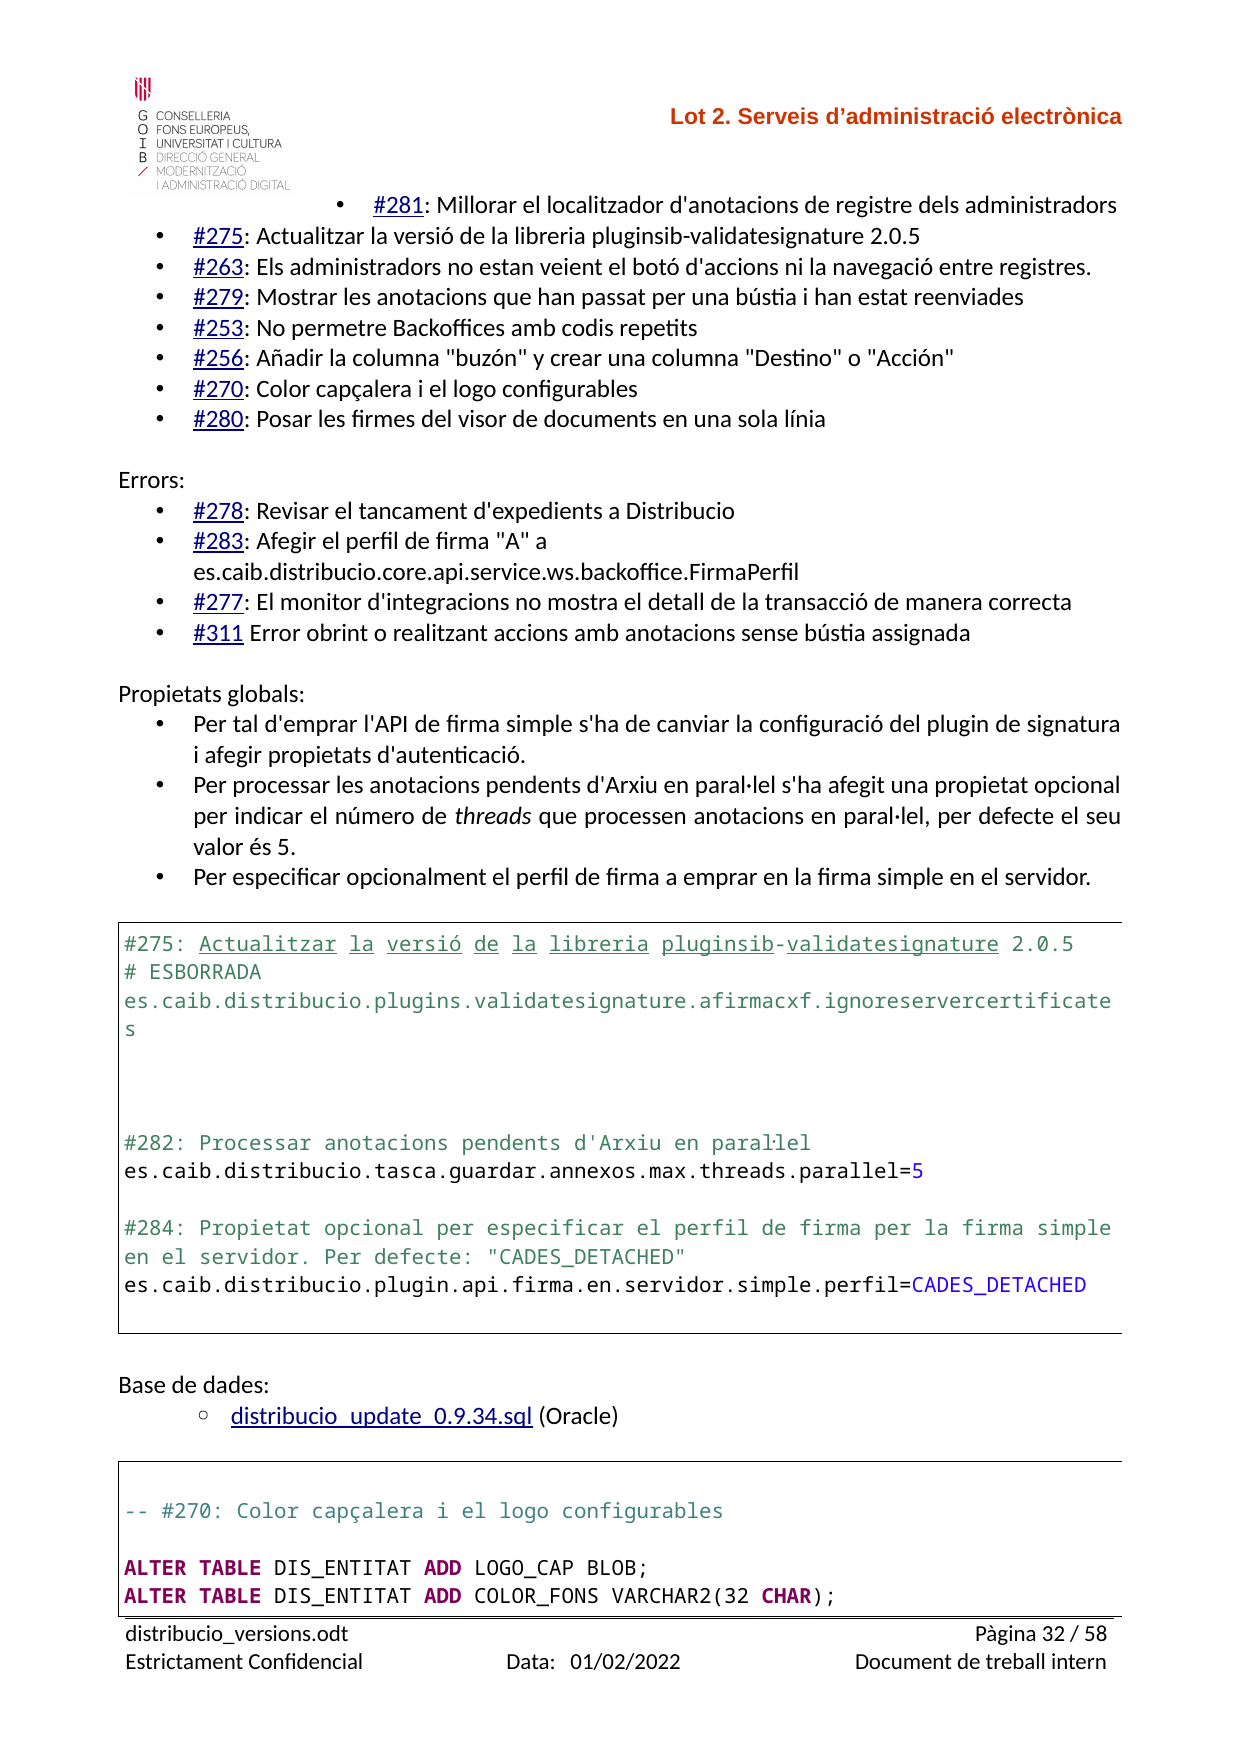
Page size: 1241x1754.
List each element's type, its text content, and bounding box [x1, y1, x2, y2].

list #253: No permetre Backoffices amb codis repetits [156, 312, 1122, 342]
table_header -- #270: Color capçalera i el logo configurables ALTER TABLE DIS_ENTITAT ADD LOGO_CAP BLOB; ALTER TABLE DIS_ENTITAT ADD COLOR_FONS VARCHAR2(32 CHAR); [119, 1462, 1122, 1616]
list Per processar les anotacions pendents d'Arxiu en paral·lel s'ha afegit una propietat opcional per indicar el número de threads que processen anotacions en paral·lel, per defecte el seu valor és 5. [156, 769, 1122, 861]
list #263: Els administradors no estan veient el botó d'accions ni la navegació entre registres. [156, 251, 1122, 281]
text Errors: [118, 464, 1122, 495]
list #275: Actualitzar la versió de la libreria pluginsib-validatesignature 2.0.5 [156, 220, 1122, 251]
text Base de dades: [118, 1369, 1122, 1400]
text Propietats globals: [118, 678, 1122, 708]
list #256: Añadir la columna "buzón" y crear una columna "Destino" o "Acción" [156, 342, 1122, 373]
list #277: El monitor d'integracions no mostra el detall de la transacció de manera correcta [156, 586, 1122, 617]
list Per tal d'emprar l'API de firma simple s'ha de canviar la configuració del plugin de signatura i afegir propietats d'autenticació. [156, 708, 1122, 769]
picture [126, 70, 299, 197]
list #278: Revisar el tancament d'expedients a Distribucio [156, 495, 1122, 525]
list #311 Error obrint o realitzant accions amb anotacions sense bústia assignada [156, 617, 1122, 647]
table_header #275: Actualitzar la versió de la libreria pluginsib-validatesignature 2.0.5 # ESBORRADA es.caib.distribucio.plugins.validatesignature.afirmacxf.ignoreservercertificates #282: Processar anotacions pendents d'Arxiu en paral·lel es.caib.distribucio.tasca.guardar.annexos.max.threads.parallel=5 #284: Propietat opcional per especificar el perfil de firma per la firma simple en el servidor. Per defecte: "CADES_DETACHED" es.caib.distribucio.plugin.api.firma.en.servidor.simple.perfil=CADES_DETACHED [119, 923, 1122, 1333]
list #279: Mostrar les anotacions que han passat per una bústia i han estat reenviades [156, 281, 1122, 312]
list #270: Color capçalera i el logo configurables [156, 373, 1122, 403]
list Per especificar opcionalment el perfil de firma a emprar en la firma simple en el servidor. [156, 861, 1122, 892]
list #281: Millorar el localitzador d'anotacions de registre dels administradors [156, 190, 1122, 220]
list #283: Afegir el perfil de firma "A" a es.caib.distribucio.core.api.service.ws.backoffice.FirmaPerfil [156, 525, 1122, 586]
list distribucio_update_0.9.34.sql (Oracle) [193, 1400, 1122, 1431]
list #280: Posar les firmes del visor de documents en una sola línia [156, 403, 1122, 434]
